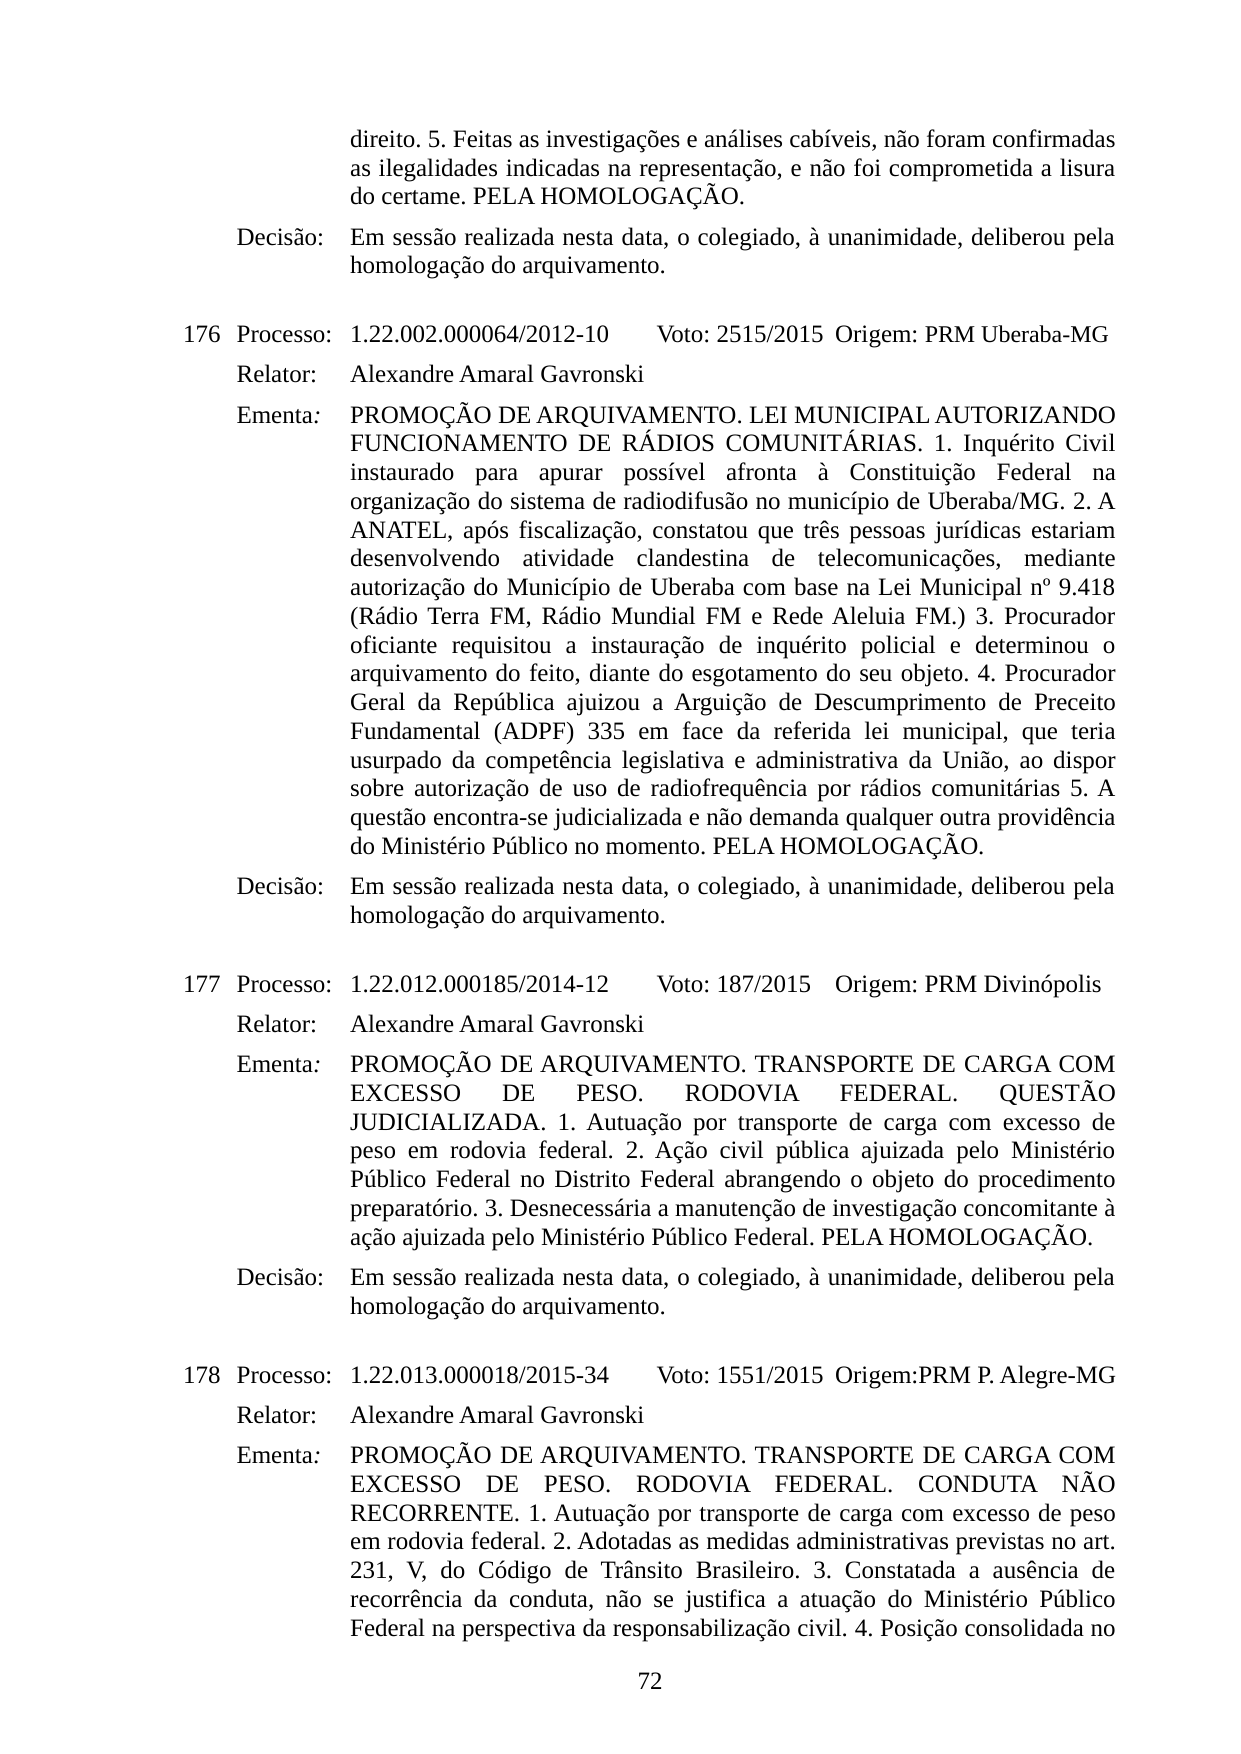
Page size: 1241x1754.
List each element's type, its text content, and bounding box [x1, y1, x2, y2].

table_cell [177, 354, 231, 394]
table_cell Ementa: [231, 1044, 344, 1256]
table_cell [231, 118, 344, 216]
table_cell [177, 1434, 231, 1647]
table_cell Decisão: [231, 865, 344, 934]
table_cell [177, 1256, 231, 1325]
table_header 178 [177, 1354, 231, 1394]
table_header Voto: 187/2015 [651, 963, 829, 1003]
table_header 177 [177, 963, 231, 1003]
table_cell Em sessão realizada nesta data, o colegiado, à unanimidade, deliberou pela homologação do arquivamento. [344, 1256, 1122, 1325]
table_cell [177, 216, 231, 285]
table_cell Ementa: [231, 1434, 344, 1647]
table_header 1.22.002.000064/2012-10 [344, 314, 651, 354]
table_cell Alexandre Amaral Gavronski [344, 1394, 1122, 1434]
table_header Origem: PRM Divinópolis [829, 963, 1122, 1003]
table_cell Em sessão realizada nesta data, o colegiado, à unanimidade, deliberou pela homologação do arquivamento. [344, 216, 1122, 285]
table_cell PROMOÇÃO DE ARQUIVAMENTO. TRANSPORTE DE CARGA COM EXCESSO DE PESO. RODOVIA FEDERAL. CONDUTA NÃO RECORRENTE. 1. Autuação por transporte de carga com excesso de peso em rodovia federal. 2. Adotadas as medidas administrativas previstas no art. 231, V, do Código de Trânsito Brasileiro. 3. Constatada a ausência de recorrência da conduta, não se justifica a atuação do Ministério Público Federal na perspectiva da responsabilização civil. 4. Posição consolidada no [344, 1434, 1122, 1647]
table_header 1.22.013.000018/2015-34 [344, 1354, 651, 1394]
table_cell Decisão: [231, 216, 344, 285]
table_header Origem: PRM Uberaba-MG [829, 314, 1122, 354]
table_cell Ementa: [231, 394, 344, 865]
table_cell direito. 5. Feitas as investigações e análises cabíveis, não foram confirmadas as ilegalidades indicadas na representação, e não foi comprometida a lisura do certame. PELA HOMOLOGAÇÃO. [344, 118, 1122, 216]
table_cell Decisão: [231, 1256, 344, 1325]
table_header Processo: [231, 314, 344, 354]
table_cell [177, 394, 231, 865]
table_cell PROMOÇÃO DE ARQUIVAMENTO. LEI MUNICIPAL AUTORIZANDO FUNCIONAMENTO DE RÁDIOS COMUNITÁRIAS. 1. Inquérito Civil instaurado para apurar possível afronta à Constituição Federal na organização do sistema de radiodifusão no município de Uberaba/MG. 2. A ANATEL, após fiscalização, constatou que três pessoas jurídicas estariam desenvolvendo atividade clandestina de telecomunicações, mediante autorização do Município de Uberaba com base na Lei Municipal nº 9.418 (Rádio Terra FM, Rádio Mundial FM e Rede Aleluia FM.) 3. Procurador oficiante requisitou a instauração de inquérito policial e determinou o arquivamento do feito, diante do esgotamento do seu objeto. 4. Procurador Geral da República ajuizou a Arguição de Descumprimento de Preceito Fundamental (ADPF) 335 em face da referida lei municipal, que teria usurpado da competência legislativa e administrativa da União, ao dispor sobre autorização de uso de radiofrequência por rádios comunitárias 5. A questão encontra-se judicializada e não demanda qualquer outra providência do Ministério Público no momento. PELA HOMOLOGAÇÃO. [344, 394, 1122, 865]
table_cell [177, 865, 231, 934]
table_header Processo: [231, 1354, 344, 1394]
table_header Origem:PRM P. Alegre-MG [829, 1354, 1122, 1394]
table_cell [177, 1394, 231, 1434]
table_header 1.22.012.000185/2014-12 [344, 963, 651, 1003]
table_cell PROMOÇÃO DE ARQUIVAMENTO. TRANSPORTE DE CARGA COM EXCESSO DE PESO. RODOVIA FEDERAL. QUESTÃO JUDICIALIZADA. 1. Autuação por transporte de carga com excesso de peso em rodovia federal. 2. Ação civil pública ajuizada pelo Ministério Público Federal no Distrito Federal abrangendo o objeto do procedimento preparatório. 3. Desnecessária a manutenção de investigação concomitante à ação ajuizada pelo Ministério Público Federal. PELA HOMOLOGAÇÃO. [344, 1044, 1122, 1256]
table_header Voto: 1551/2015 [651, 1354, 829, 1394]
table_cell Alexandre Amaral Gavronski [344, 1003, 1122, 1043]
table_cell Relator: [231, 1394, 344, 1434]
table_cell [177, 1003, 231, 1043]
table_cell Alexandre Amaral Gavronski [344, 354, 1122, 394]
table_header 176 [177, 314, 231, 354]
table_header Voto: 2515/2015 [651, 314, 829, 354]
table_cell Relator: [231, 354, 344, 394]
table_cell Relator: [231, 1003, 344, 1043]
table_cell [177, 1044, 231, 1256]
table_header Processo: [231, 963, 344, 1003]
table_cell Em sessão realizada nesta data, o colegiado, à unanimidade, deliberou pela homologação do arquivamento. [344, 865, 1122, 934]
table_cell [177, 118, 231, 216]
